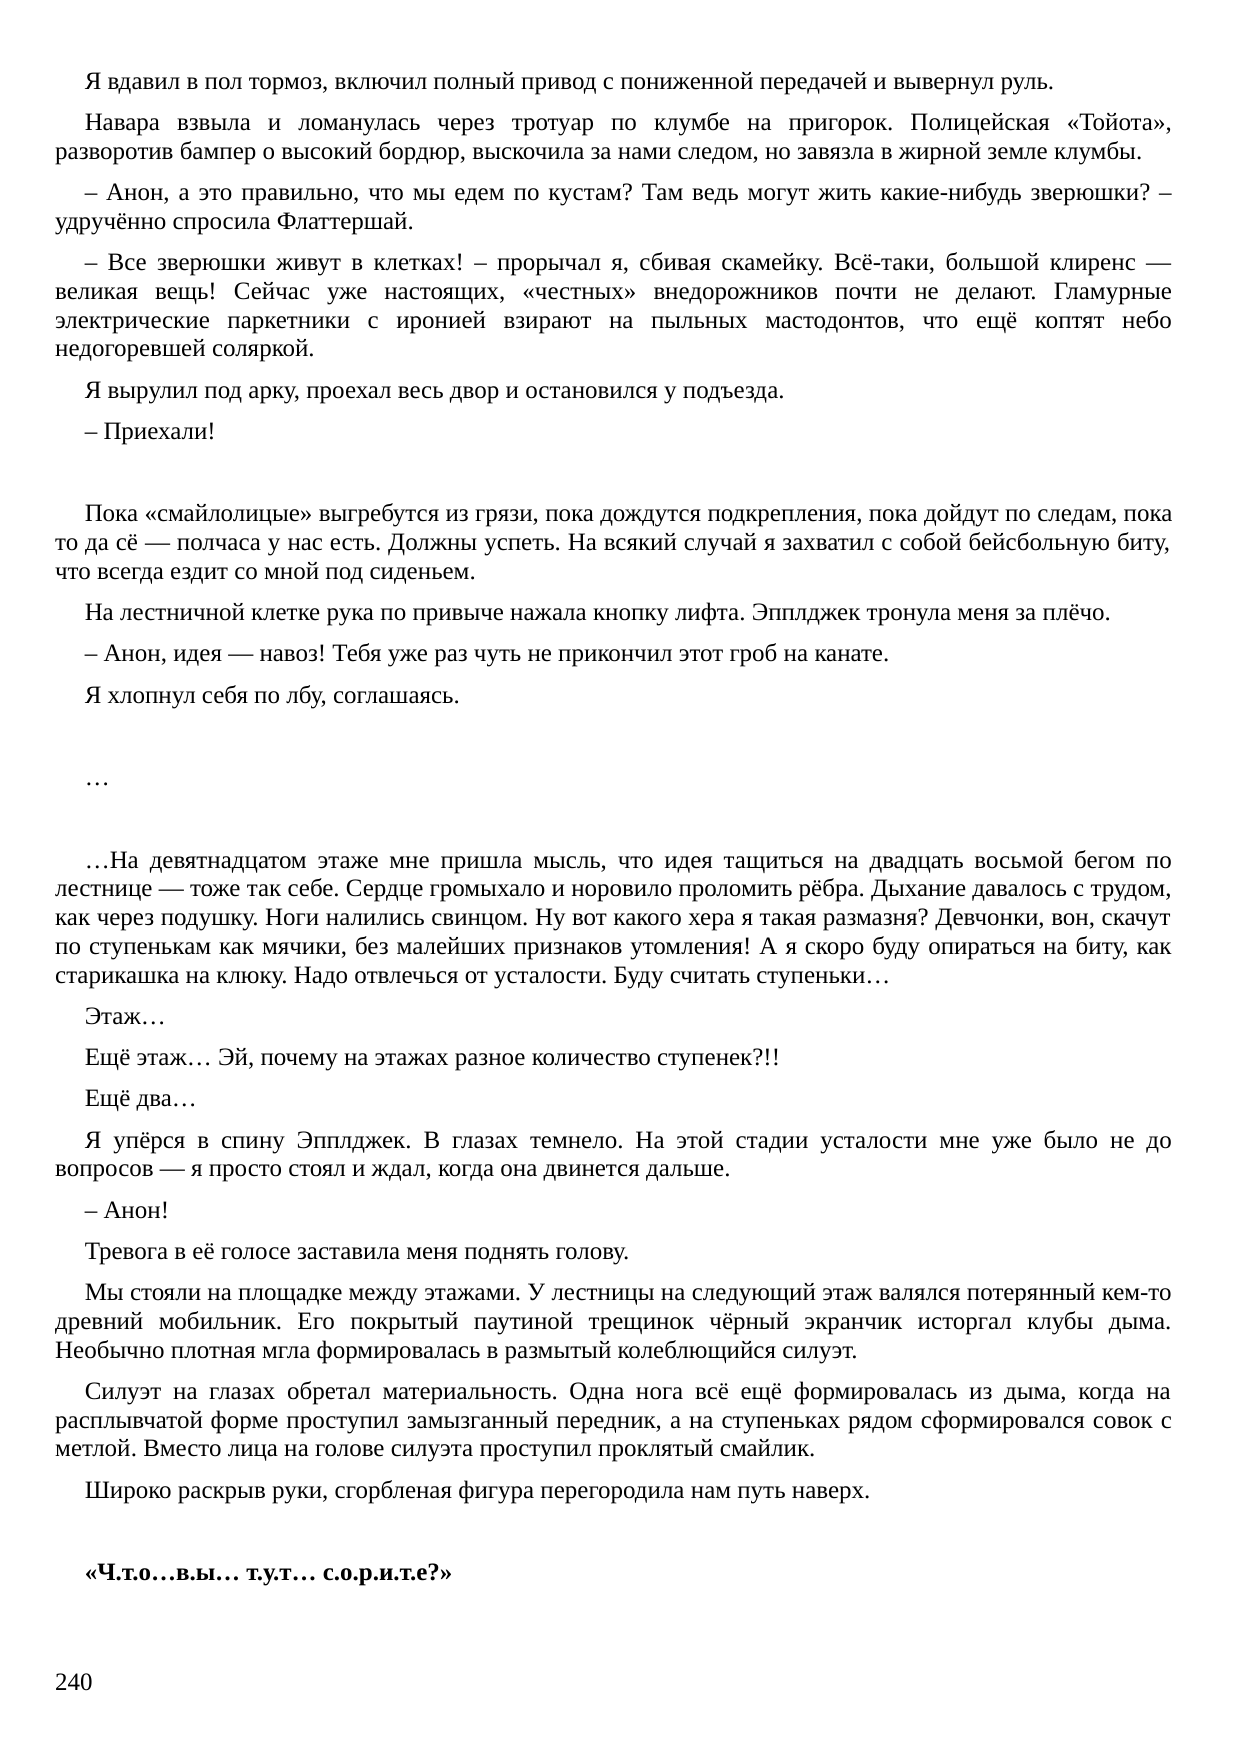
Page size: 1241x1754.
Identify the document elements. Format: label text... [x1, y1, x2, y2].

text – Приехали! [55, 416, 1173, 445]
text Ещё этаж… Эй, почему на этажах разное количество ступенек?!! [55, 1042, 1173, 1071]
text Я вырулил под арку, проехал весь двор и остановился у подъезда. [55, 375, 1173, 403]
text Мы стояли на площадке между этажами. У лестницы на следующий этаж валялся потерянный кем-то древний мобильник. Его покрытый паутиной трещинок чёрный экранчик исторгал клубы дыма. Необычно плотная мгла формировалась в размытый колеблющийся силуэт. [55, 1277, 1173, 1363]
text Широко раскрыв руки, сгорбленая фигура перегородила нам путь наверх. [55, 1475, 1173, 1503]
text – Анон! [55, 1195, 1173, 1223]
text – Все зверюшки живут в клетках! – прорычал я, сбивая скамейку. Всё-таки, большой клиренс — великая вещь! Сейчас уже настоящих, «честных» внедорожников почти не делают. Гламурные электрические паркетники с иронией взирают на пыльных мастодонтов, что ещё коптят небо недогоревшей соляркой. [55, 247, 1173, 362]
text Пока «смайлолицые» выгребутся из грязи, пока дождутся подкрепления, пока дойдут по следам, пока то да сё — полчаса у нас есть. Должны успеть. На всякий случай я захватил с собой бейсбольную биту, что всегда ездит со мной под сиденьем. [55, 498, 1173, 585]
text – Анон, а это правильно, что мы едем по кустам? Там ведь могут жить какие-нибудь зверюшки? – удручённо спросила Флаттершай. [55, 177, 1173, 235]
text Я вдавил в пол тормоз, включил полный привод с пониженной передачей и вывернул руль. [55, 66, 1173, 95]
text Тревога в её голосе заставила меня поднять голову. [55, 1236, 1173, 1265]
text …На девятнадцатом этаже мне пришла мысль, что идея тащиться на двадцать восьмой бегом по лестнице — тоже так себе. Сердце громыхало и норовило проломить рёбра. Дыхание давалось с трудом, как через подушку. Ноги налились свинцом. Ну вот какого хера я такая размазня? Девчонки, вон, скачут по ступенькам как мячики, без малейших признаков утомления! А я скоро буду опираться на биту, как старикашка на клюку. Надо отвлечься от усталости. Буду считать ступеньки… [55, 845, 1173, 988]
text «Ч.т.о…в.ы… т.у.т… с.о.р.и.т.е?» [55, 1557, 1173, 1586]
text Ещё два… [55, 1083, 1173, 1112]
text Навара взвыла и ломанулась через тротуар по клумбе на пригорок. Полицейская «Тойота», разворотив бампер о высокий бордюр, выскочила за нами следом, но завязла в жирной земле клумбы. [55, 107, 1173, 165]
text На лестничной клетке рука по привыче нажала кнопку лифта. Эпплджек тронула меня за плёчо. [55, 597, 1173, 626]
text … [55, 762, 1173, 791]
text Я упёрся в спину Эпплджек. В глазах темнело. На этой стадии усталости мне уже было не до вопросов — я просто стоял и ждал, когда она двинется дальше. [55, 1125, 1173, 1182]
text Силуэт на глазах обретал материальность. Одна нога всё ещё формировалась из дыма, когда на расплывчатой форме проступил замызганный передник, а на ступеньках рядом сформировался совок с метлой. Вместо лица на голове силуэта проступил проклятый смайлик. [55, 1376, 1173, 1462]
text Я хлопнул себя по лбу, соглашаясь. [55, 680, 1173, 708]
text Этаж… [55, 1001, 1173, 1030]
text – Анон, идея — навоз! Тебя уже раз чуть не прикончил этот гроб на канате. [55, 638, 1173, 667]
